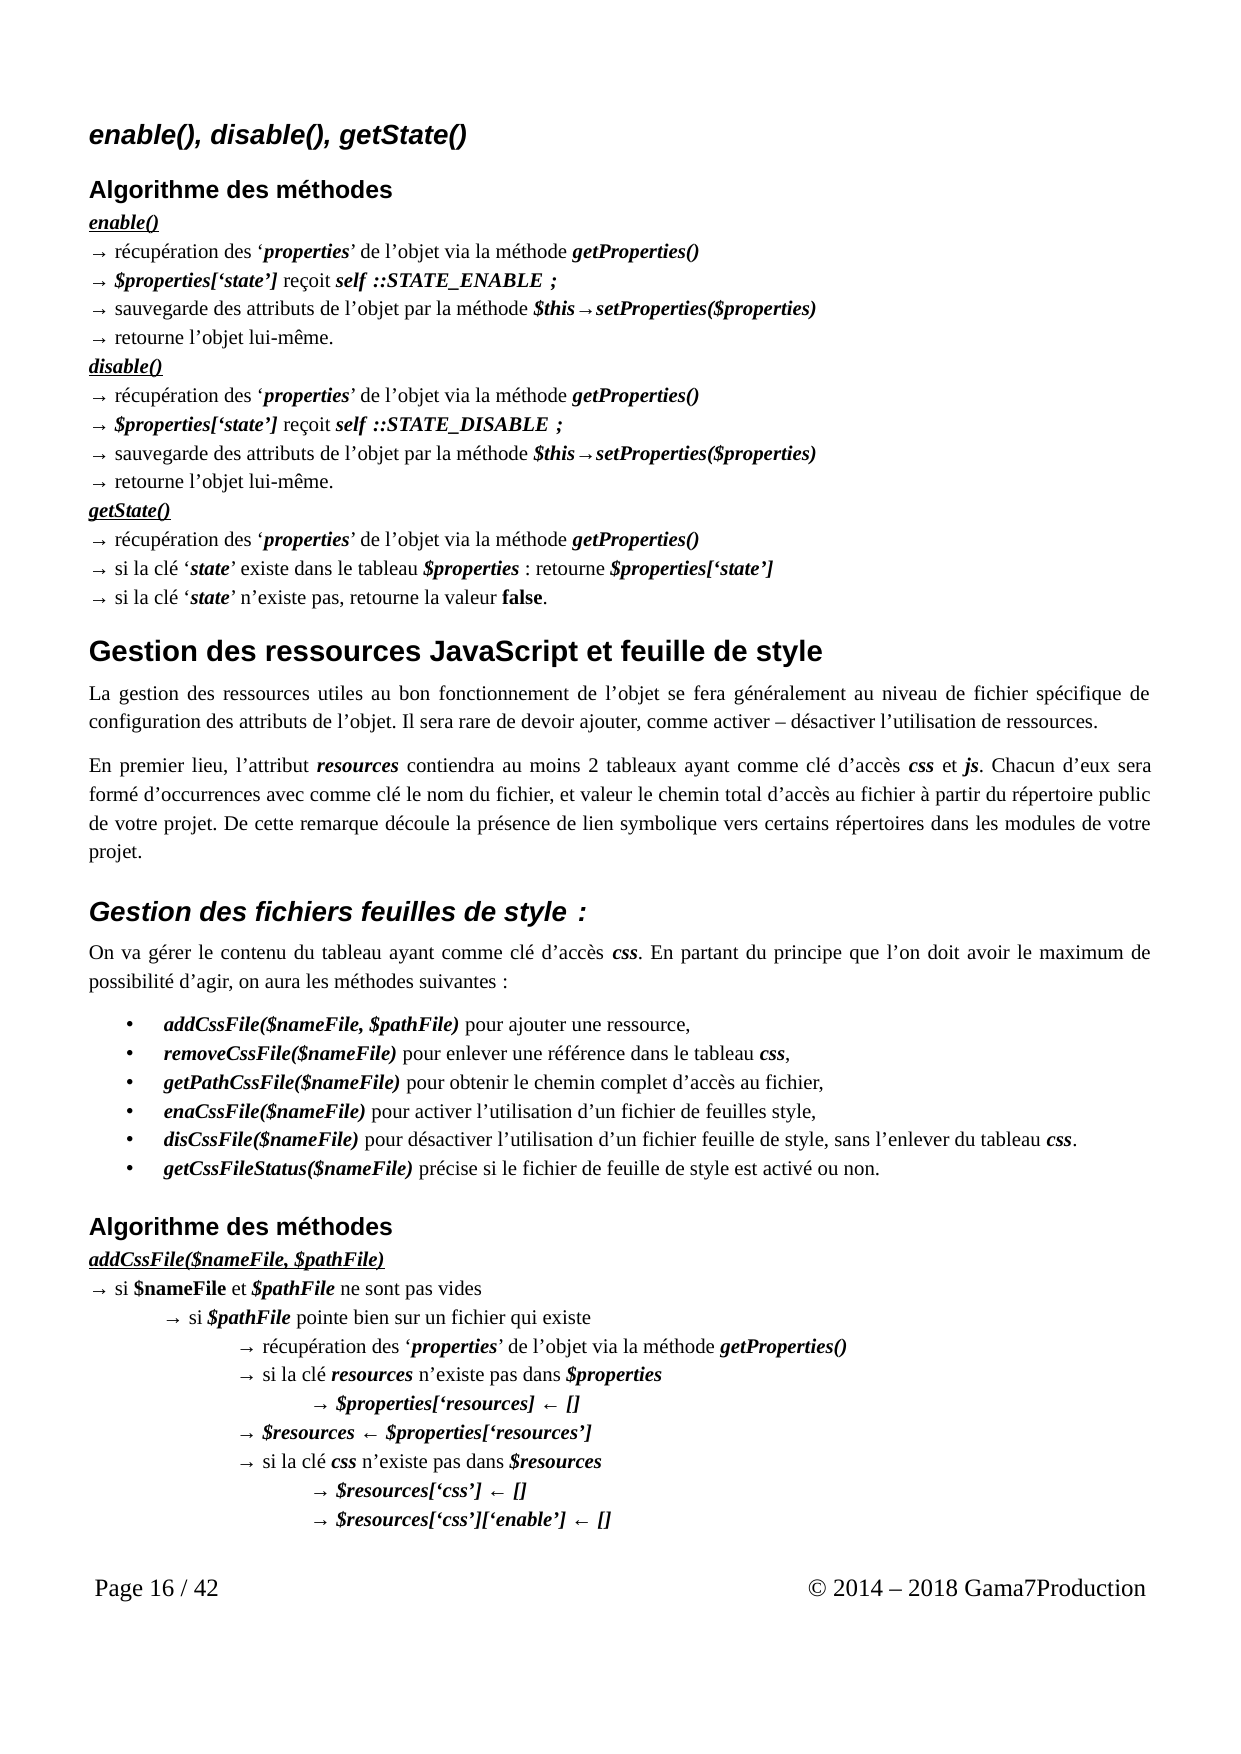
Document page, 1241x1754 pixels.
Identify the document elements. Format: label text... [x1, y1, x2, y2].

list disCssFile($nameFile) pour désactiver l’utilisation d’un fichier feuille de style, sans l’enlever du tableau css. [126, 1127, 1152, 1151]
text → $properties[‘state’] reçoit self ::STATE_ENABLE ; [88, 267, 1152, 292]
text → récupération des ‘properties’ de l’objet via la méthode getProperties() [88, 527, 1152, 551]
subtitle Gestion des ressources JavaScript et feuille de style [88, 634, 1152, 668]
list enaCssFile($nameFile) pour activer l’utilisation d’un fichier de feuilles style, [126, 1098, 1152, 1123]
text → $resources ← $properties[‘resources’] [236, 1420, 1152, 1444]
subtitle Algorithme des méthodes [88, 1212, 1152, 1241]
list removeCssFile($nameFile) pour enlever une référence dans le tableau css, [126, 1041, 1152, 1065]
text → $resources[‘css’] ← [] [236, 1478, 1152, 1502]
text → si la clé css n’existe pas dans $resources [236, 1449, 1152, 1473]
text → si la clé ‘state’ n’existe pas, retourne la valeur false. [88, 585, 1152, 609]
text → sauvegarde des attributs de l’objet par la méthode $this→setProperties($properties) [88, 296, 1152, 320]
text enable() [88, 210, 1152, 234]
text → $properties[‘state’] reçoit self ::STATE_DISABLE ; [88, 412, 1152, 436]
text En premier lieu, l’attribut resources contiendra au moins 2 tableaux ayant comme clé d’accès css et js. Chacun d’eux sera formé d’occurrences avec comme clé le nom du fichier, et valeur le chemin total d’accès au fichier à partir du répertoire public de votre projet. De cette remarque découle la présence de lien symbolique vers certains répertoires dans les modules de votre projet. [88, 753, 1152, 863]
text → $resources[‘css’][‘enable’] ← [] [236, 1507, 1152, 1531]
subtitle enable(), disable(), getState() [88, 118, 1152, 150]
text addCssFile($nameFile, $pathFile) [88, 1247, 1152, 1271]
subtitle Gestion des fichiers feuilles de style : [88, 895, 1152, 927]
text → si la clé ‘state’ existe dans le tableau $properties : retourne $properties[‘state’] [88, 556, 1152, 580]
text → retourne l’objet lui-même. [88, 325, 1152, 349]
subtitle Algorithme des méthodes [88, 175, 1152, 203]
text → récupération des ‘properties’ de l’objet via la méthode getProperties() [88, 1333, 1152, 1358]
text → si la clé resources n’existe pas dans $properties [236, 1362, 1152, 1386]
list getPathCssFile($nameFile) pour obtenir le chemin complet d’accès au fichier, [126, 1070, 1152, 1094]
text → $properties[‘resources] ← [] [236, 1391, 1152, 1415]
text On va gérer le contenu du tableau ayant comme clé d’accès css. En partant du principe que l’on doit avoir le maximum de possibilité d’agir, on aura les méthodes suivantes : [88, 940, 1152, 993]
text getState() [88, 498, 1152, 522]
text → si $pathFile pointe bien sur un fichier qui existe [88, 1305, 1152, 1329]
list addCssFile($nameFile, $pathFile) pour ajouter une ressource, [126, 1012, 1152, 1036]
text → si $nameFile et $pathFile ne sont pas vides [88, 1276, 1152, 1300]
text La gestion des ressources utiles au bon fonctionnement de l’objet se fera généralement au niveau de fichier spécifique de configuration des attributs de l’objet. Il sera rare de devoir ajouter, comme activer – désactiver l’utilisation de ressources. [88, 681, 1152, 733]
text disable() [88, 354, 1152, 378]
text → récupération des ‘properties’ de l’objet via la méthode getProperties() [88, 239, 1152, 263]
text → récupération des ‘properties’ de l’objet via la méthode getProperties() [88, 383, 1152, 407]
text → sauvegarde des attributs de l’objet par la méthode $this→setProperties($properties) [88, 441, 1152, 465]
text → retourne l’objet lui-même. [88, 469, 1152, 493]
list getCssFileStatus($nameFile) précise si le fichier de feuille de style est activé ou non. [126, 1156, 1152, 1180]
